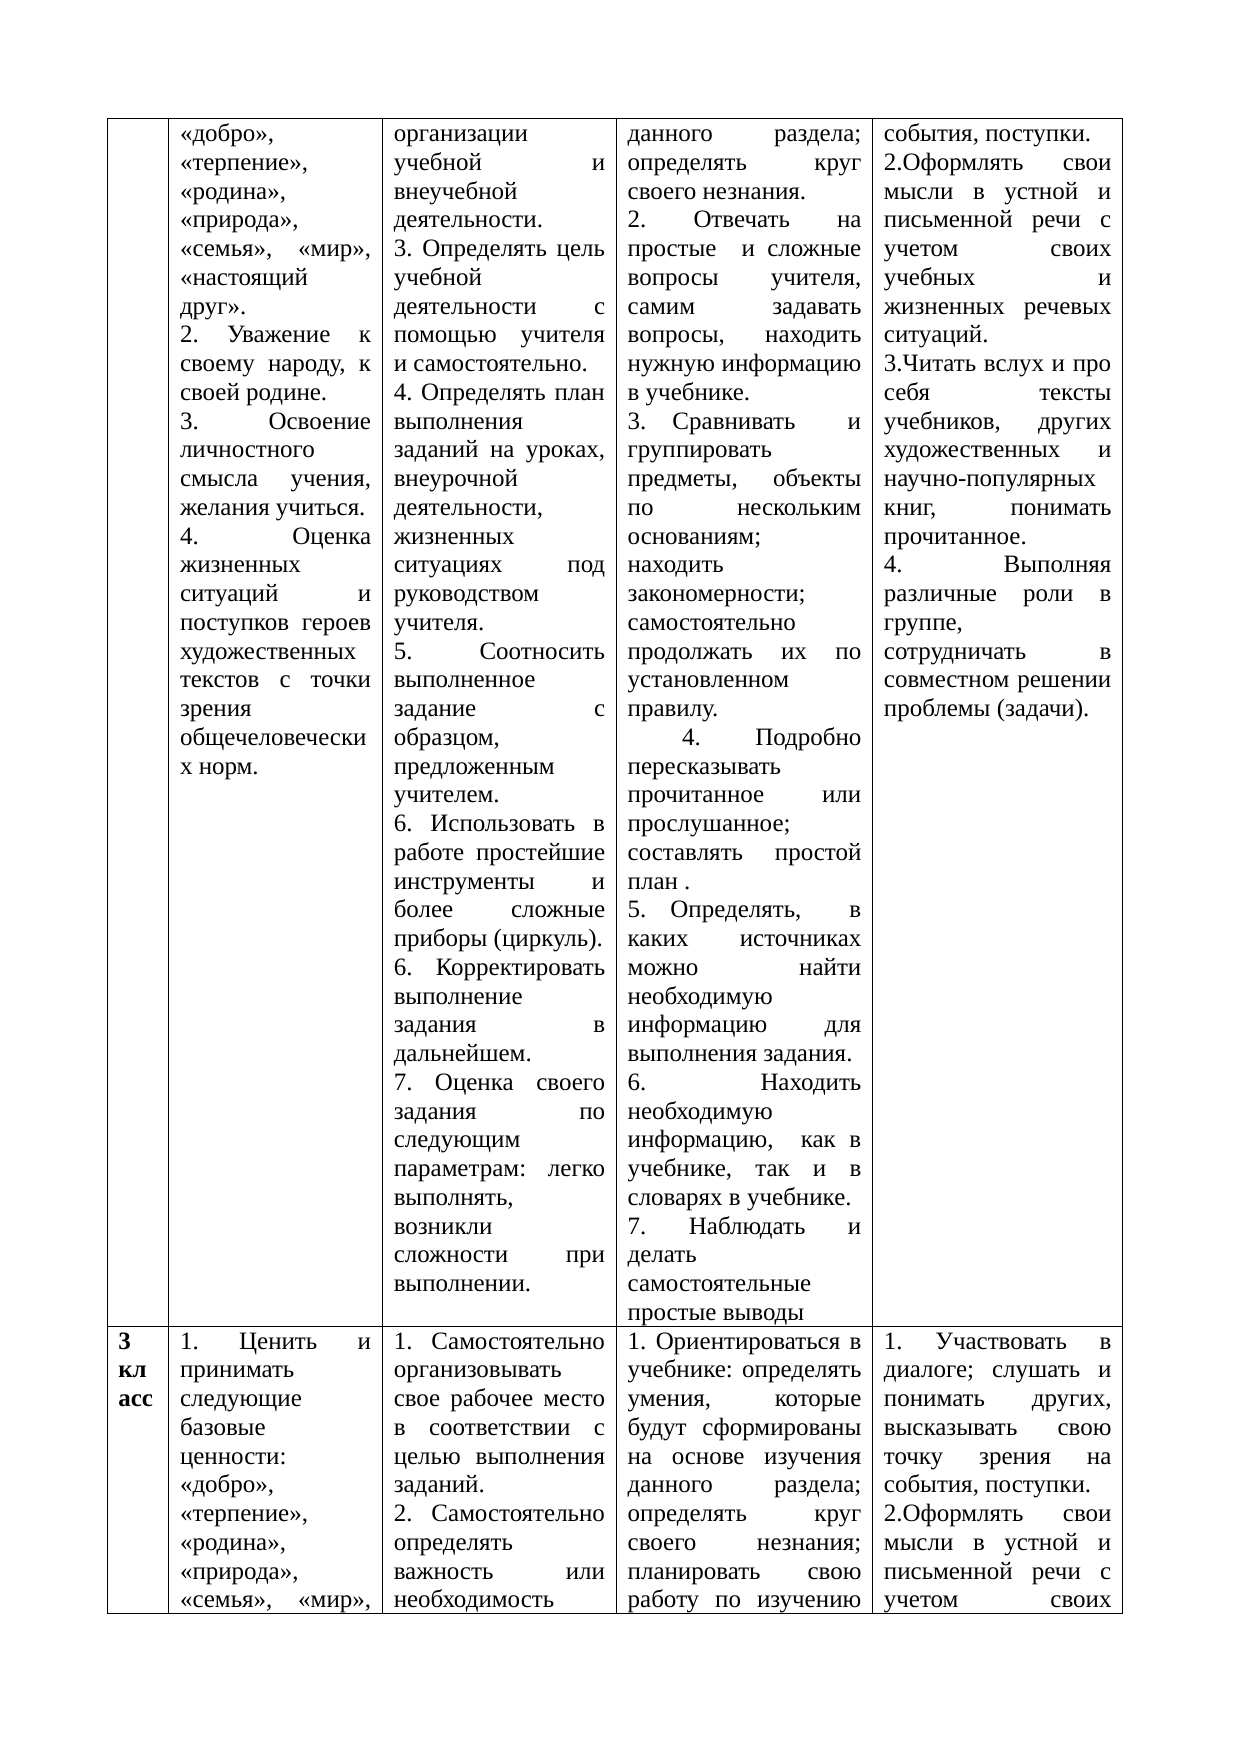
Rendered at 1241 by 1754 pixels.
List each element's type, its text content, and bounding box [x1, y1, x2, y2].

table_cell [108, 119, 168, 1326]
table_cell данного раздела; определять круг своего незнания. 2. Отвечать на простые и сложные вопросы учителя, самим задавать вопросы, находить нужную информацию в учебнике. 3. Сравнивать и группировать предметы, объекты по нескольким основаниям; находить закономерности; самостоятельно продолжать их по установленном правилу. 4. Подробно пересказывать прочитанное или прослушанное; составлять простой план . 5. Определять, в каких источниках можно найти необходимую информацию для выполнения задания. 6. Находить необходимую информацию, как в учебнике, так и в словарях в учебнике. 7. Наблюдать и делать самостоятельные простые выводы [617, 119, 872, 1326]
table_cell события, поступки. 2.Оформлять свои мысли в устной и письменной речи с учетом своих учебных и жизненных речевых ситуаций. 3.Читать вслух и про себя тексты учебников, других художественных и научно-популярных книг, понимать прочитанное. 4. Выполняя различные роли в группе, сотрудничать в совместном решении проблемы (задачи). [873, 119, 1122, 1326]
table_cell организации учебной и внеучебной деятельности. 3. Определять цель учебной деятельности с помощью учителя и самостоятельно. 4. Определять план выполнения заданий на уроках, внеурочной деятельности, жизненных ситуациях под руководством учителя. 5. Соотносить выполненное задание с образцом, предложенным учителем. 6. Использовать в работе простейшие инструменты и более сложные приборы (циркуль). 6. Корректировать выполнение задания в дальнейшем. 7. Оценка своего задания по следующим параметрам: легко выполнять, возникли сложности при выполнении. [383, 119, 616, 1326]
table_cell 1. Ценить и принимать следующие базовые ценности: «добро», «терпение», «родина», «природа», «семья», «мир», [169, 1327, 382, 1613]
table_cell «добро», «терпение», «родина», «природа», «семья», «мир», «настоящий друг». 2. Уважение к своему народу, к своей родине. 3. Освоение личностного смысла учения, желания учиться. 4. Оценка жизненных ситуаций и поступков героев художественных текстов с точки зрения общечеловеческих норм. [169, 119, 382, 1326]
table_cell 1. Ориентироваться в учебнике: определять умения, которые будут сформированы на основе изучения данного раздела; определять круг своего незнания; планировать свою работу по изучению [617, 1327, 872, 1613]
table_cell 1. Самостоятельно организовывать свое рабочее место в соответствии с целью выполнения заданий. 2. Самостоятельно определять важность или необходимость [383, 1327, 616, 1613]
table_cell 1. Участвовать в диалоге; слушать и понимать других, высказывать свою точку зрения на события, поступки. 2.Оформлять свои мысли в устной и письменной речи с учетом своих [873, 1327, 1122, 1613]
table_cell 3 класс [108, 1327, 168, 1613]
